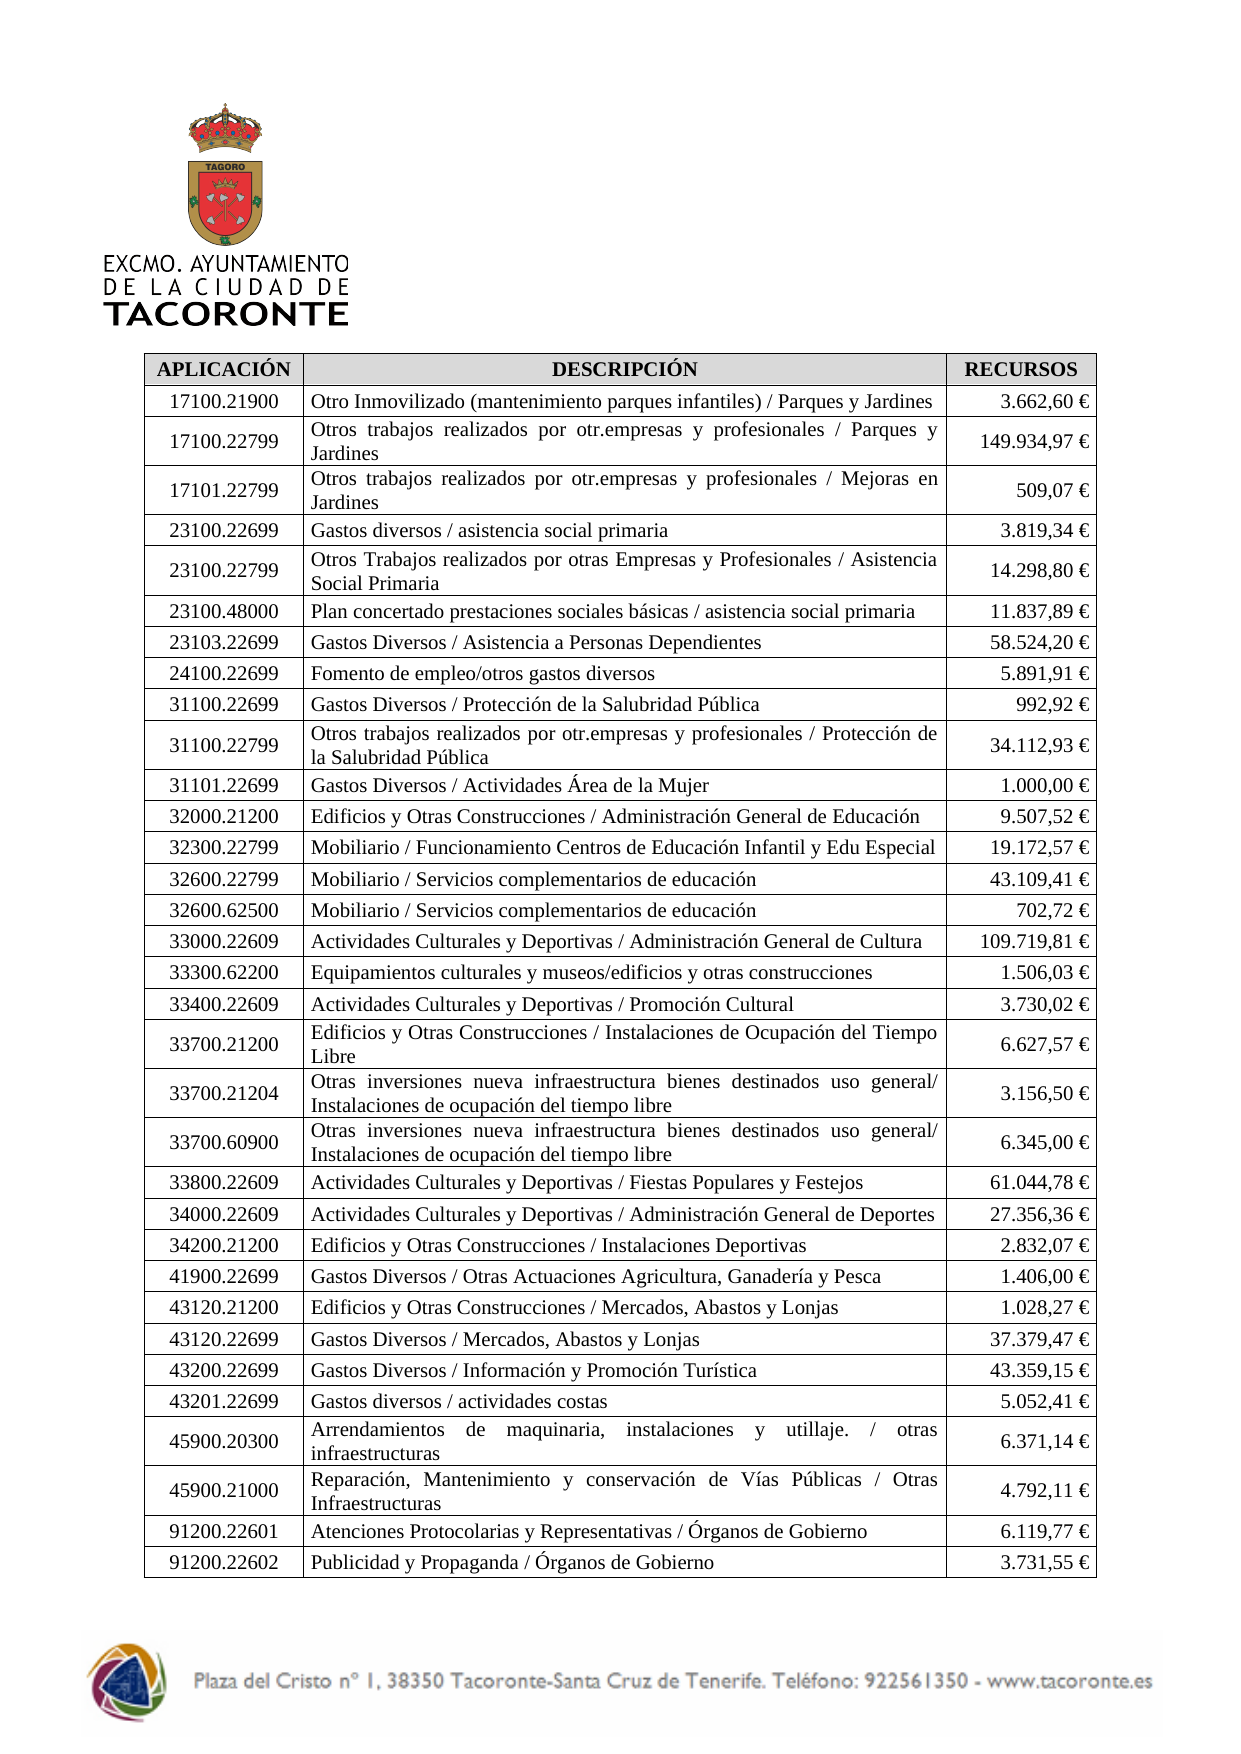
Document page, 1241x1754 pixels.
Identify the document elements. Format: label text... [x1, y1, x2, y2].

table_cell 45900.20300 [145, 1417, 303, 1465]
table_cell 43120.21200 [145, 1292, 303, 1322]
table_cell 23103.22699 [145, 627, 303, 657]
table_cell 32000.21200 [145, 801, 303, 831]
table_cell 34200.21200 [145, 1230, 303, 1260]
table_cell Actividades Culturales y Deportivas / Administración General de Cultura [304, 926, 946, 956]
table_cell Otros trabajos realizados por otr.empresas y profesionales / Mejoras en Jardines [304, 466, 946, 514]
table_cell Gastos Diversos / Otras Actuaciones Agricultura, Ganadería y Pesca [304, 1261, 946, 1291]
table_cell 17100.21900 [145, 386, 303, 416]
table_cell Gastos Diversos / Información y Promoción Turística [304, 1355, 946, 1385]
table_cell 91200.22602 [145, 1547, 303, 1577]
table_cell 149.934,97 € [947, 417, 1096, 465]
table_cell 9.507,52 € [947, 801, 1096, 831]
table_cell 1.406,00 € [947, 1261, 1096, 1291]
table_cell 992,92 € [947, 689, 1096, 719]
table_cell 27.356,36 € [947, 1199, 1096, 1229]
table_cell Otros trabajos realizados por otr.empresas y profesionales / Parques y Jardines [304, 417, 946, 465]
table_cell 33400.22609 [145, 989, 303, 1019]
table_cell Edificios y Otras Construcciones / Administración General de Educación [304, 801, 946, 831]
table_cell Mobiliario / Funcionamiento Centros de Educación Infantil y Edu Especial [304, 832, 946, 862]
table_cell 23100.48000 [145, 596, 303, 626]
table_cell 4.792,11 € [947, 1466, 1096, 1514]
table_cell Edificios y Otras Construcciones / Mercados, Abastos y Lonjas [304, 1292, 946, 1322]
table_cell Gastos Diversos / Actividades Área de la Mujer [304, 770, 946, 800]
table_cell 33000.22609 [145, 926, 303, 956]
table_cell Gastos Diversos / Protección de la Salubridad Pública [304, 689, 946, 719]
table_cell 6.371,14 € [947, 1417, 1096, 1465]
table_cell 41900.22699 [145, 1261, 303, 1291]
table_cell 43.359,15 € [947, 1355, 1096, 1385]
table_cell Gastos diversos / asistencia social primaria [304, 515, 946, 545]
table_cell 33700.21204 [145, 1069, 303, 1117]
table_cell Otro Inmovilizado (mantenimiento parques infantiles) / Parques y Jardines [304, 386, 946, 416]
table_cell 43120.22699 [145, 1324, 303, 1354]
table_cell 91200.22601 [145, 1516, 303, 1546]
table_cell 23100.22699 [145, 515, 303, 545]
table_cell 31101.22699 [145, 770, 303, 800]
table_cell 6.627,57 € [947, 1020, 1096, 1068]
table_cell Reparación, Mantenimiento y conservación de Vías Públicas / Otras Infraestructuras [304, 1466, 946, 1514]
table_cell 6.345,00 € [947, 1118, 1096, 1166]
table_cell Edificios y Otras Construcciones / Instalaciones Deportivas [304, 1230, 946, 1260]
table_header APLICACIÓN [145, 354, 303, 384]
table_cell 34000.22609 [145, 1199, 303, 1229]
table_cell 109.719,81 € [947, 926, 1096, 956]
table_cell 33300.62200 [145, 957, 303, 987]
table_cell 11.837,89 € [947, 596, 1096, 626]
table_cell Otros trabajos realizados por otr.empresas y profesionales / Protección de la Salubridad Pública [304, 721, 946, 769]
table_header DESCRIPCIÓN [304, 354, 946, 384]
table_cell Gastos Diversos / Asistencia a Personas Dependientes [304, 627, 946, 657]
table_cell 43201.22699 [145, 1386, 303, 1416]
table_header RECURSOS [947, 354, 1096, 384]
table_cell 43.109,41 € [947, 864, 1096, 894]
table_cell 24100.22699 [145, 658, 303, 688]
table_cell Actividades Culturales y Deportivas / Administración General de Deportes [304, 1199, 946, 1229]
table_cell 58.524,20 € [947, 627, 1096, 657]
table_cell 31100.22799 [145, 721, 303, 769]
table_cell 5.891,91 € [947, 658, 1096, 688]
table_cell 3.819,34 € [947, 515, 1096, 545]
table_cell 33700.21200 [145, 1020, 303, 1068]
table_cell 23100.22799 [145, 546, 303, 594]
table_cell 6.119,77 € [947, 1516, 1096, 1546]
table_cell Otras inversiones nueva infraestructura bienes destinados uso general/ Instalaciones de ocupación del tiempo libre [304, 1118, 946, 1166]
table_cell 37.379,47 € [947, 1324, 1096, 1354]
table_cell 2.832,07 € [947, 1230, 1096, 1260]
table_cell Publicidad y Propaganda / Órganos de Gobierno [304, 1547, 946, 1577]
table_cell 5.052,41 € [947, 1386, 1096, 1416]
table_cell 61.044,78 € [947, 1167, 1096, 1197]
table_cell Otros Trabajos realizados por otras Empresas y Profesionales / Asistencia Social Primaria [304, 546, 946, 594]
picture [80, 1630, 1163, 1737]
table_cell Fomento de empleo/otros gastos diversos [304, 658, 946, 688]
table_cell 17100.22799 [145, 417, 303, 465]
table_cell 509,07 € [947, 466, 1096, 514]
table_cell Actividades Culturales y Deportivas / Fiestas Populares y Festejos [304, 1167, 946, 1197]
table_cell 33700.60900 [145, 1118, 303, 1166]
table_cell 3.731,55 € [947, 1547, 1096, 1577]
table_cell 45900.21000 [145, 1466, 303, 1514]
table_cell Atenciones Protocolarias y Representativas / Órganos de Gobierno [304, 1516, 946, 1546]
picture [103, 103, 348, 326]
table_cell 32600.62500 [145, 895, 303, 925]
table_cell 31100.22699 [145, 689, 303, 719]
table_cell Arrendamientos de maquinaria, instalaciones y utillaje. / otras infraestructuras [304, 1417, 946, 1465]
table_cell 33800.22609 [145, 1167, 303, 1197]
table_cell Mobiliario / Servicios complementarios de educación [304, 895, 946, 925]
table_cell 34.112,93 € [947, 721, 1096, 769]
table_cell 32600.22799 [145, 864, 303, 894]
table_cell 17101.22799 [145, 466, 303, 514]
table_cell Otras inversiones nueva infraestructura bienes destinados uso general/ Instalaciones de ocupación del tiempo libre [304, 1069, 946, 1117]
table_cell 1.506,03 € [947, 957, 1096, 987]
table_cell 32300.22799 [145, 832, 303, 862]
table_cell Edificios y Otras Construcciones / Instalaciones de Ocupación del Tiempo Libre [304, 1020, 946, 1068]
table_cell 1.028,27 € [947, 1292, 1096, 1322]
table_cell 3.156,50 € [947, 1069, 1096, 1117]
table_cell 43200.22699 [145, 1355, 303, 1385]
table_cell Gastos diversos / actividades costas [304, 1386, 946, 1416]
table_cell Mobiliario / Servicios complementarios de educación [304, 864, 946, 894]
table_cell 3.730,02 € [947, 989, 1096, 1019]
table_cell 19.172,57 € [947, 832, 1096, 862]
table_cell 3.662,60 € [947, 386, 1096, 416]
table_cell Gastos Diversos / Mercados, Abastos y Lonjas [304, 1324, 946, 1354]
table_cell 702,72 € [947, 895, 1096, 925]
table_cell Equipamientos culturales y museos/edificios y otras construcciones [304, 957, 946, 987]
table_cell 14.298,80 € [947, 546, 1096, 594]
table_cell Plan concertado prestaciones sociales básicas / asistencia social primaria [304, 596, 946, 626]
table_cell Actividades Culturales y Deportivas / Promoción Cultural [304, 989, 946, 1019]
table_cell 1.000,00 € [947, 770, 1096, 800]
